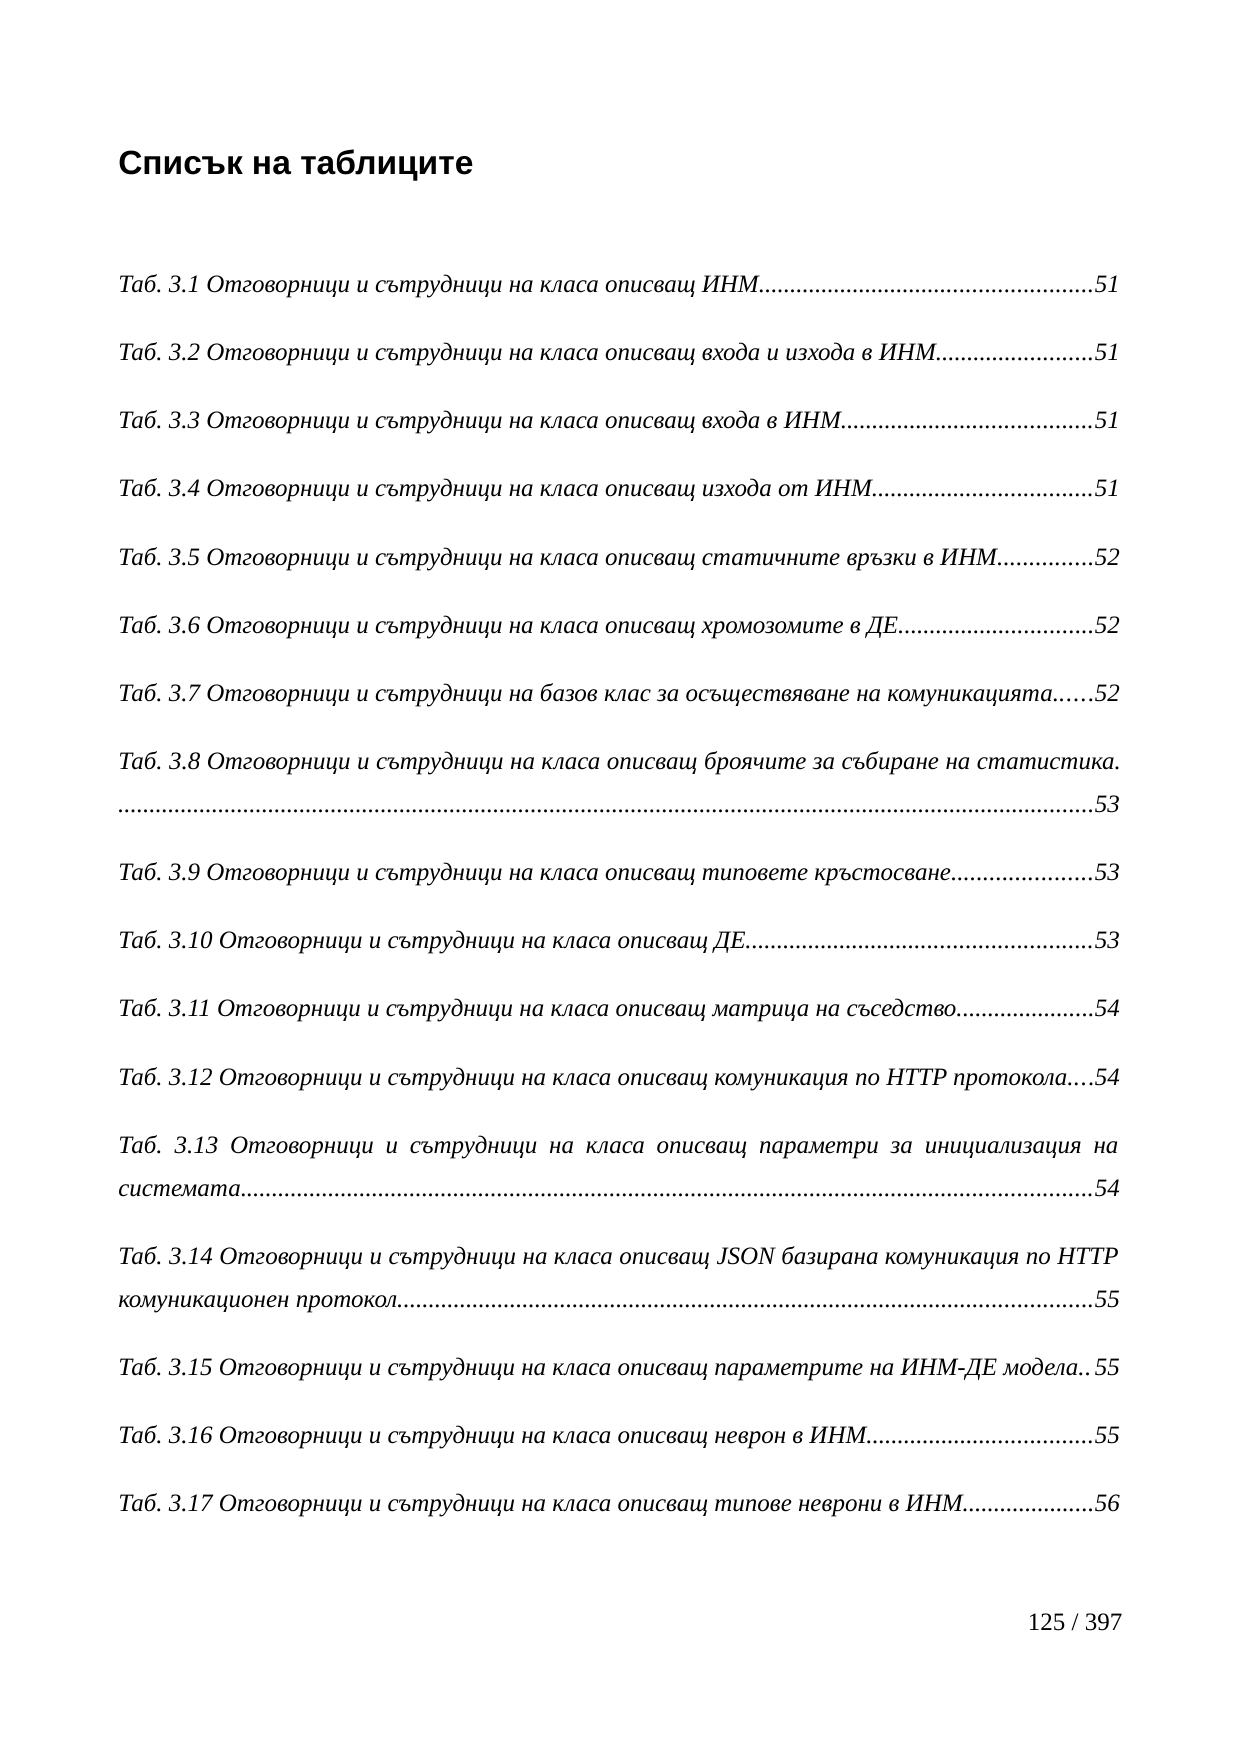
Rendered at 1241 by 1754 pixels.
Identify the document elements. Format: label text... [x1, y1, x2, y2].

text Таб. 3.15 Отговорници и сътрудници на класа описващ параметрите на ИНМ-ДЕ модела. 55 [118, 1352, 1122, 1381]
text Таб. 3.13 Отговорници и сътрудници на класа описващ параметри за инициализация на системата. 54 [118, 1130, 1122, 1202]
text Таб. 3.12 Отговорници и сътрудници на класа описващ комуникация по HTTP протокола. 54 [118, 1062, 1122, 1090]
text Таб. 3.9 Отговорници и сътрудници на класа описващ типовете кръстосване. 53 [118, 857, 1122, 886]
text Таб. 3.8 Отговорници и сътрудници на класа описващ броячите за събиране на статистика. 53 [118, 746, 1122, 818]
text Таб. 3.7 Отговорници и сътрудници на базов клас за осъществяване на комуникацията. 52 [118, 678, 1122, 707]
subtitle Списък на таблиците [118, 143, 1122, 182]
text Таб. 3.11 Отговорници и сътрудници на класа описващ матрица на съседство. 54 [118, 993, 1122, 1022]
text Таб. 3.1 Отговорници и сътрудници на класа описващ ИНМ. 51 [118, 269, 1122, 298]
text Таб. 3.5 Отговорници и сътрудници на класа описващ статичните връзки в ИНМ. 52 [118, 542, 1122, 570]
text Таб. 3.6 Отговорници и сътрудници на класа описващ хромозомите в ДЕ. 52 [118, 610, 1122, 638]
text Таб. 3.10 Отговорници и сътрудници на класа описващ ДЕ. 53 [118, 925, 1122, 954]
text Таб. 3.16 Отговорници и сътрудници на класа описващ неврон в ИНМ. 55 [118, 1420, 1122, 1449]
text Таб. 3.17 Отговорници и сътрудници на класа описващ типове неврони в ИНМ. 56 [118, 1488, 1122, 1517]
text Таб. 3.4 Отговорници и сътрудници на класа описващ изхода от ИНМ. 51 [118, 473, 1122, 502]
text Таб. 3.3 Отговорници и сътрудници на класа описващ входа в ИНМ. 51 [118, 405, 1122, 434]
text Таб. 3.14 Отговорници и сътрудници на класа описващ JSON базирана комуникация по HTTP комуникационен протокол. 55 [118, 1241, 1122, 1313]
text Таб. 3.2 Отговорници и сътрудници на класа описващ входа и изхода в ИНМ. 51 [118, 337, 1122, 366]
